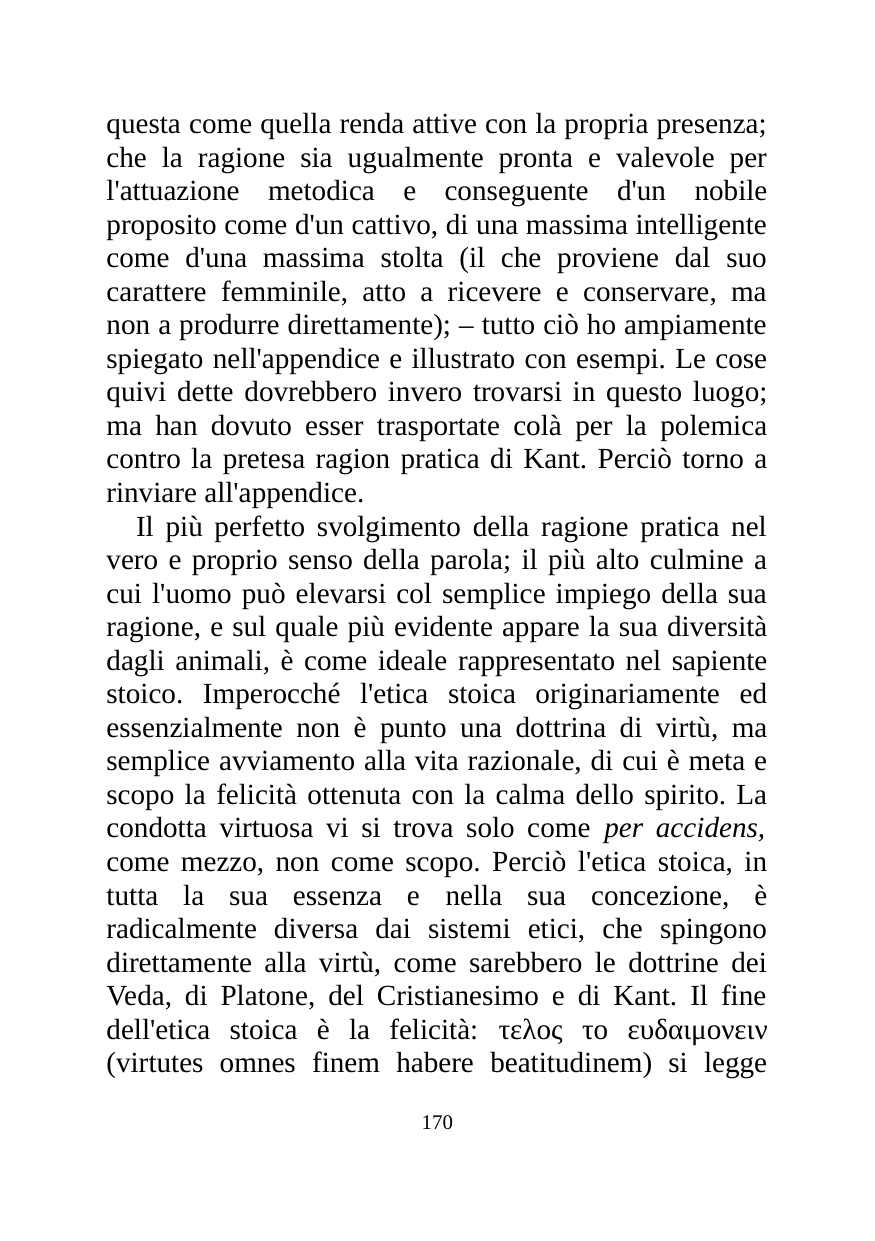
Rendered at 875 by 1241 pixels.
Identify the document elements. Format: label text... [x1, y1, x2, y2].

text Il più perfetto svolgimento della ragione pratica nel vero e proprio senso della parola; il più alto culmine a cui l'uomo può elevarsi col semplice impiego della sua ragione, e sul quale più evidente appare la sua diversità dagli animali, è come ideale rappresentato nel sapiente stoico. Imperocché l'etica stoica originariamente ed essenzialmente non è punto una dottrina di virtù, ma semplice avviamento alla vita razionale, di cui è meta e scopo la felicità ottenuta con la calma dello spirito. La condotta virtuosa vi si trova solo come per accidens, come mezzo, non come scopo. Perciò l'etica stoica, in tutta la sua essenza e nella sua concezione, è radicalmente diversa dai sistemi etici, che spingono direttamente alla virtù, come sarebbero le dottrine dei Veda, di Platone, del Cristianesimo e di Kant. Il fine dell'etica stoica è la felicità: τελος το ευδαιμονειν (virtutes omnes finem habere beatitudinem) si legge [106, 509, 768, 1079]
text questa come quella renda attive con la propria presenza; che la ragione sia ugualmente pronta e valevole per l'attuazione metodica e conseguente d'un nobile proposito come d'un cattivo, di una massima intelligente come d'una massima stolta (il che proviene dal suo carattere femminile, atto a ricevere e conservare, ma non a produrre direttamente); – tutto ciò ho ampiamente spiegato nell'appendice e illustrato con esempi. Le cose quivi dette dovrebbero invero trovarsi in questo luogo; ma han dovuto esser trasportate colà per la polemica contro la pretesa ragion pratica di Kant. Perciò torno a rinviare all'appendice. [106, 106, 768, 509]
